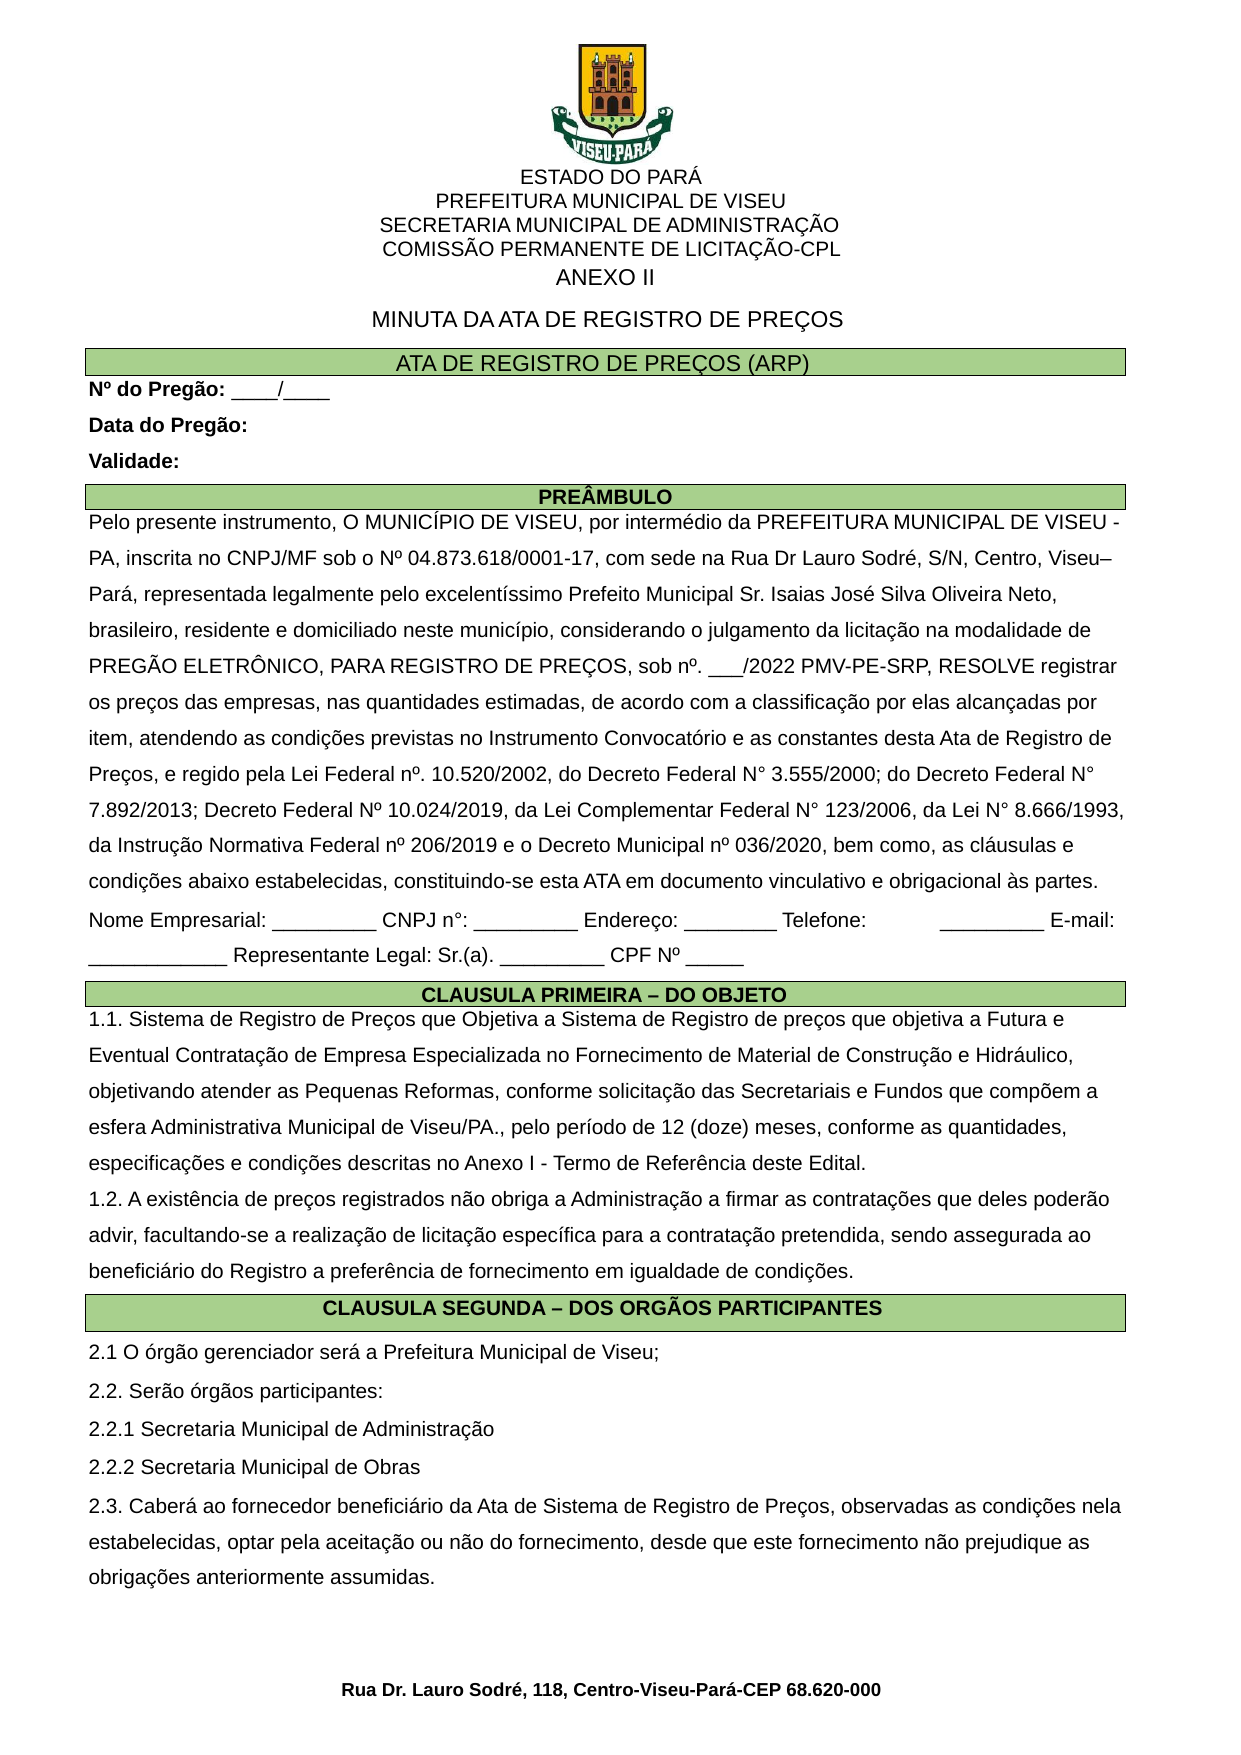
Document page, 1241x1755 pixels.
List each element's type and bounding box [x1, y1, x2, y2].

picture [551, 44, 674, 165]
